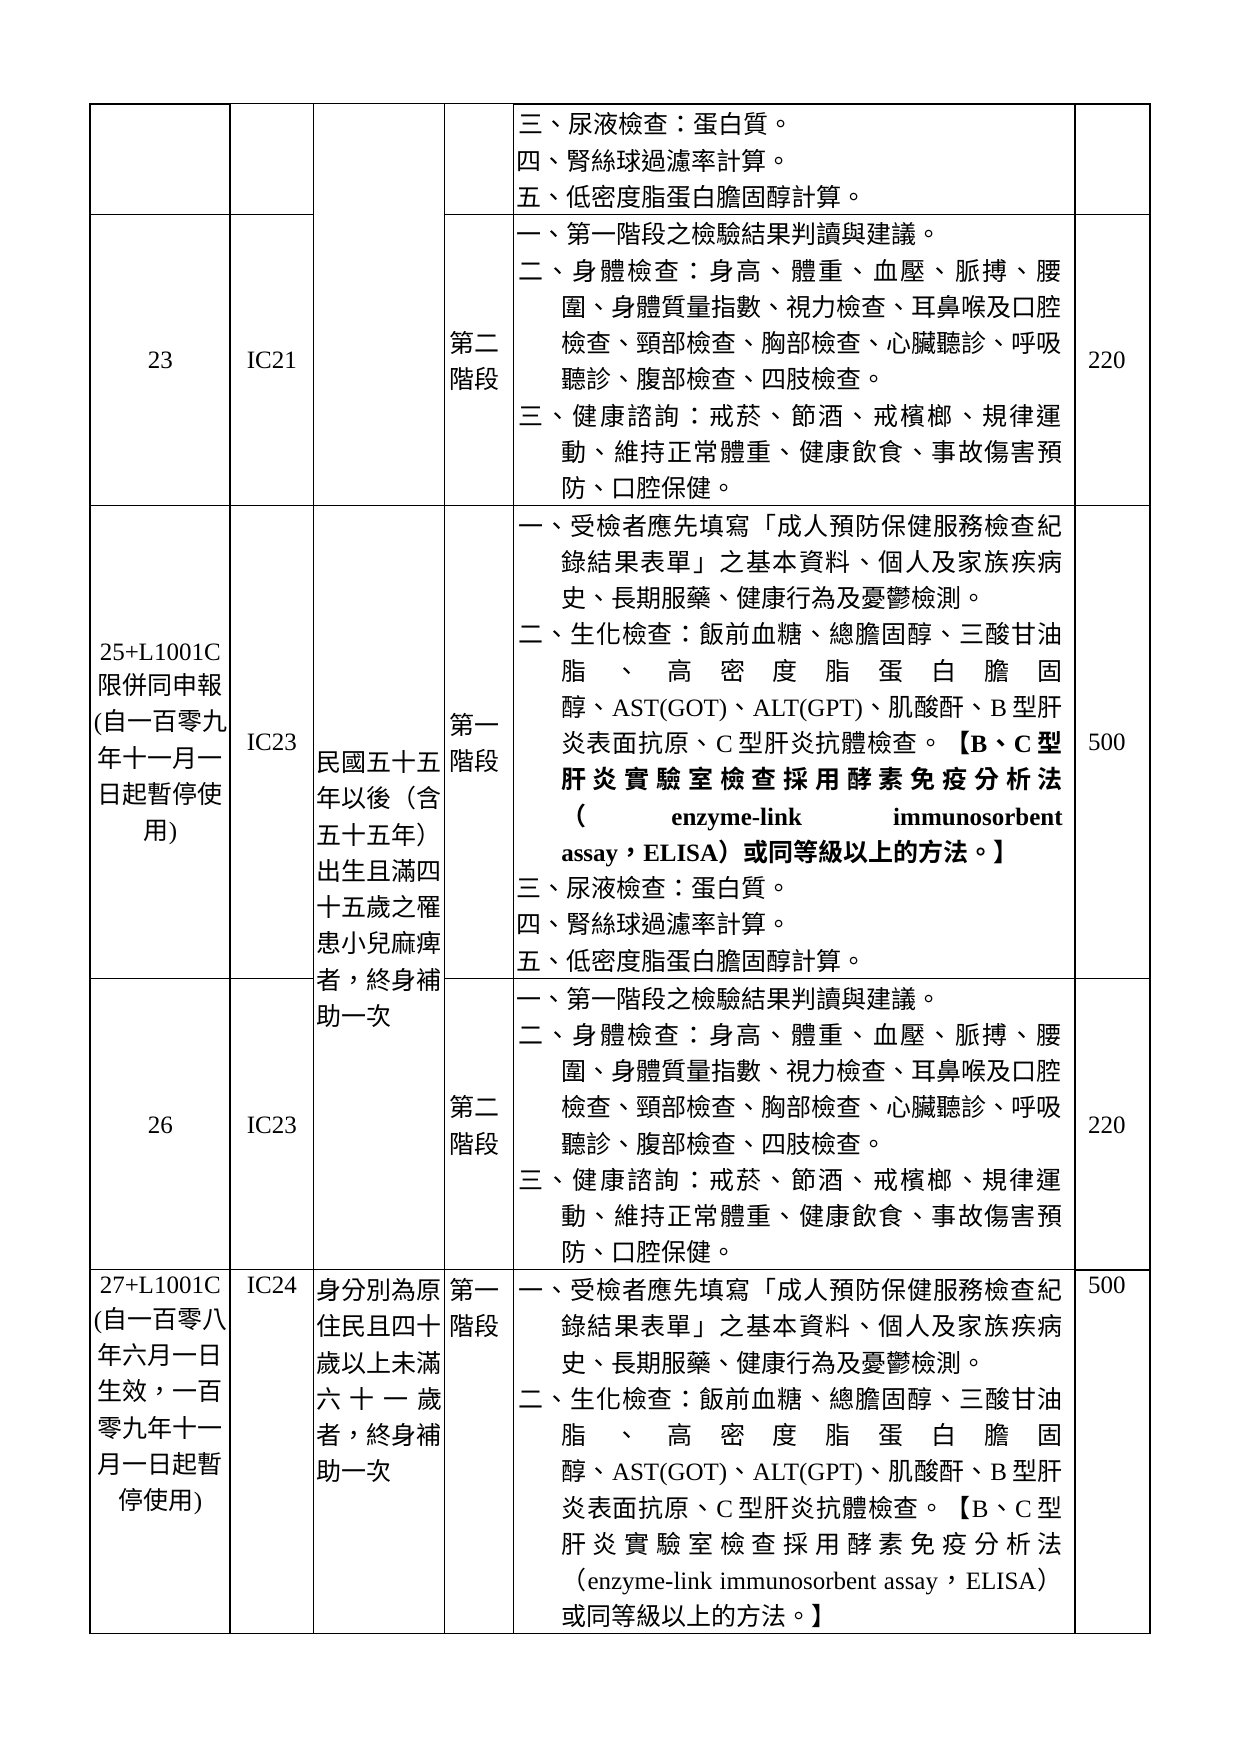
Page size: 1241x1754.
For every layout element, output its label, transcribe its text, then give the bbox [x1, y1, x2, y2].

table_cell IC23 [231, 979, 313, 1269]
table_cell 民國五十五年以後（含五十五年）出生且滿四十五歲之罹患小兒麻痺者，終身補助一次 [314, 506, 444, 1269]
table_cell IC21 [231, 215, 313, 505]
table_cell 220 [1076, 979, 1149, 1269]
table_cell 身分別為原住民且四十歲以上未滿六十一歲者，終身補助一次 [314, 1270, 444, 1633]
table_cell 第二階段 [445, 979, 513, 1269]
table_cell 500 [1076, 506, 1149, 977]
table_cell [231, 104, 313, 214]
table_cell 25+L1001C 限併同申報 (自一百零九年十一月一日起暫停使用) [91, 506, 229, 977]
table_cell [1076, 105, 1149, 214]
table_cell 第一階段 [445, 1270, 513, 1633]
table_cell [445, 104, 513, 214]
table_cell 27+L1001C (自一百零八年六月一日生效，一百零九年十一月一日起暫停使用) [91, 1270, 229, 1633]
table_cell [91, 105, 229, 214]
table_cell IC24 [231, 1270, 313, 1633]
table_cell 一、受檢者應先填寫「成人預防保健服務檢查紀錄結果表單」之基本資料、個人及家族疾病史、長期服藥、健康行為及憂鬱檢測。 二、生化檢查：飯前血糖、總膽固醇、三酸甘油脂、高密度脂蛋白膽固醇、AST(GOT)、ALT(GPT)、肌酸酐、B型肝炎表面抗原、C型肝炎抗體檢查。【B、C型肝炎實驗室檢查採用酵素免疫分析法（enzyme-link immunosorbent assay，ELISA）或同等級以上的方法。】 三、尿液檢查：蛋白質。 四、腎絲球過濾率計算。 五、低密度脂蛋白膽固醇計算。 [514, 506, 1074, 977]
table_cell 一、第一階段之檢驗結果判讀與建議。 二、身體檢查：身高、體重、血壓、脈搏、腰圍、身體質量指數、視力檢查、耳鼻喉及口腔檢查、頸部檢查、胸部檢查、心臟聽診、呼吸聽診、腹部檢查、四肢檢查。 三、健康諮詢：戒菸、節酒、戒檳榔、規律運動、維持正常體重、健康飲食、事故傷害預防、口腔保健。 [514, 215, 1074, 505]
table_cell 第一階段 [445, 506, 513, 977]
table_cell 三、尿液檢查：蛋白質。 四、腎絲球過濾率計算。 五、低密度脂蛋白膽固醇計算。 [514, 105, 1074, 214]
table_cell 第二階段 [445, 215, 513, 505]
table_cell [314, 104, 444, 505]
table_cell 500 [1076, 1271, 1149, 1633]
table_cell IC23 [231, 506, 313, 977]
table_cell 一、第一階段之檢驗結果判讀與建議。 二、身體檢查：身高、體重、血壓、脈搏、腰圍、身體質量指數、視力檢查、耳鼻喉及口腔檢查、頸部檢查、胸部檢查、心臟聽診、呼吸聽診、腹部檢查、四肢檢查。 三、健康諮詢：戒菸、節酒、戒檳榔、規律運動、維持正常體重、健康飲食、事故傷害預防、口腔保健。 [514, 979, 1074, 1269]
table_cell 一、受檢者應先填寫「成人預防保健服務檢查紀錄結果表單」之基本資料、個人及家族疾病史、長期服藥、健康行為及憂鬱檢測。 二、生化檢查：飯前血糖、總膽固醇、三酸甘油脂、高密度脂蛋白膽固醇、AST(GOT)、ALT(GPT)、肌酸酐、B型肝炎表面抗原、C型肝炎抗體檢查。【B、C型肝炎實驗室檢查採用酵素免疫分析法（enzyme-link immunosorbent assay，ELISA）或同等級以上的方法。】 [514, 1270, 1074, 1633]
table_cell 23 [91, 215, 229, 505]
table_cell 220 [1076, 215, 1149, 505]
table_cell 26 [91, 979, 229, 1269]
